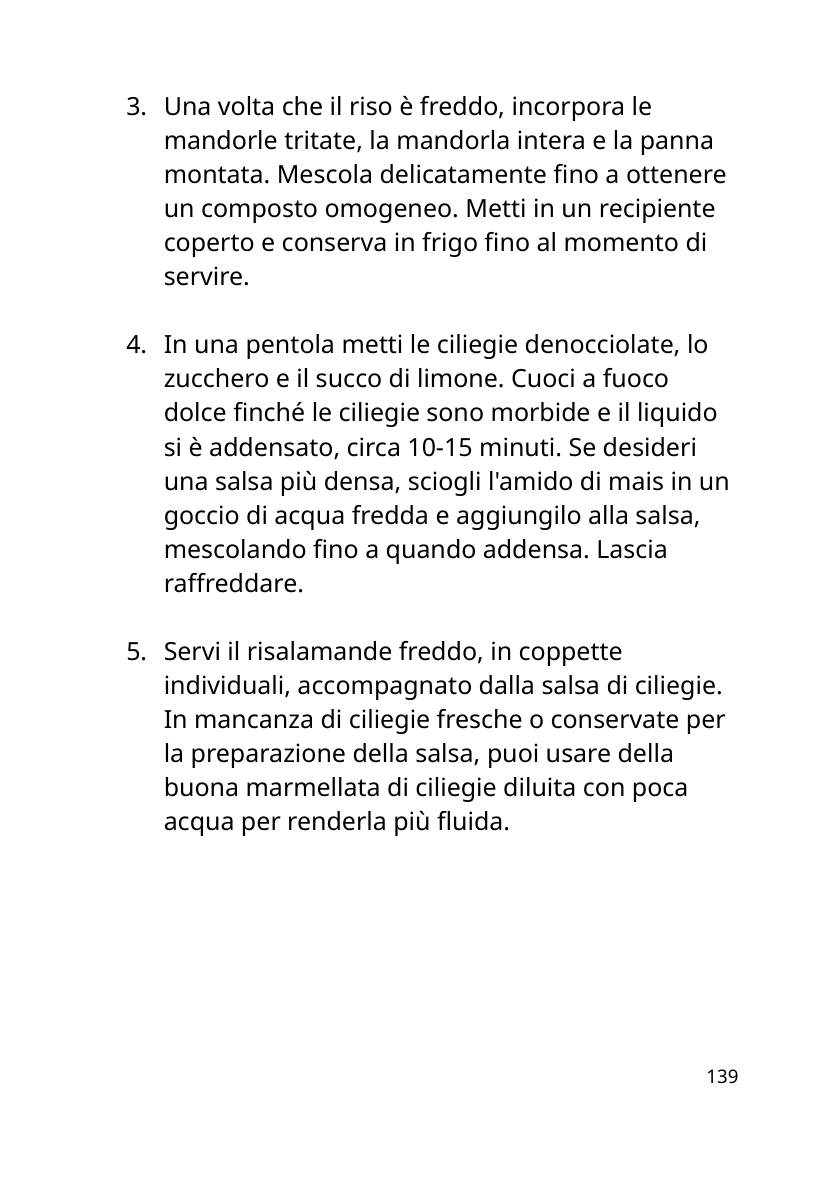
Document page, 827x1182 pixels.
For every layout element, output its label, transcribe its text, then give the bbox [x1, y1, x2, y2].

list In una pentola metti le ciliegie denocciolate, lo zucchero e il succo di limone. Cuoci a fuoco dolce finché le ciliegie sono morbide e il liquido si è addensato, circa 10-15 minuti. Se desideri una salsa più densa, sciogli l'amido di mais in un goccio di acqua fredda e aggiungilo alla salsa, mescolando fino a quando addensa. Lascia raffreddare. [126, 327, 738, 599]
list Servi il risalamande freddo, in coppette individuali, accompagnato dalla salsa di ciliegie. In mancanza di ciliegie fresche o conservate per la preparazione della salsa, puoi usare della buona marmellata di ciliegie diluita con poca acqua per renderla più fluida. [126, 633, 738, 838]
list Una volta che il riso è freddo, incorpora le mandorle tritate, la mandorla intera e la panna montata. Mescola delicatamente fino a ottenere un composto omogeneo. Metti in un recipiente coperto e conserva in frigo fino al momento di servire. [126, 88, 738, 293]
